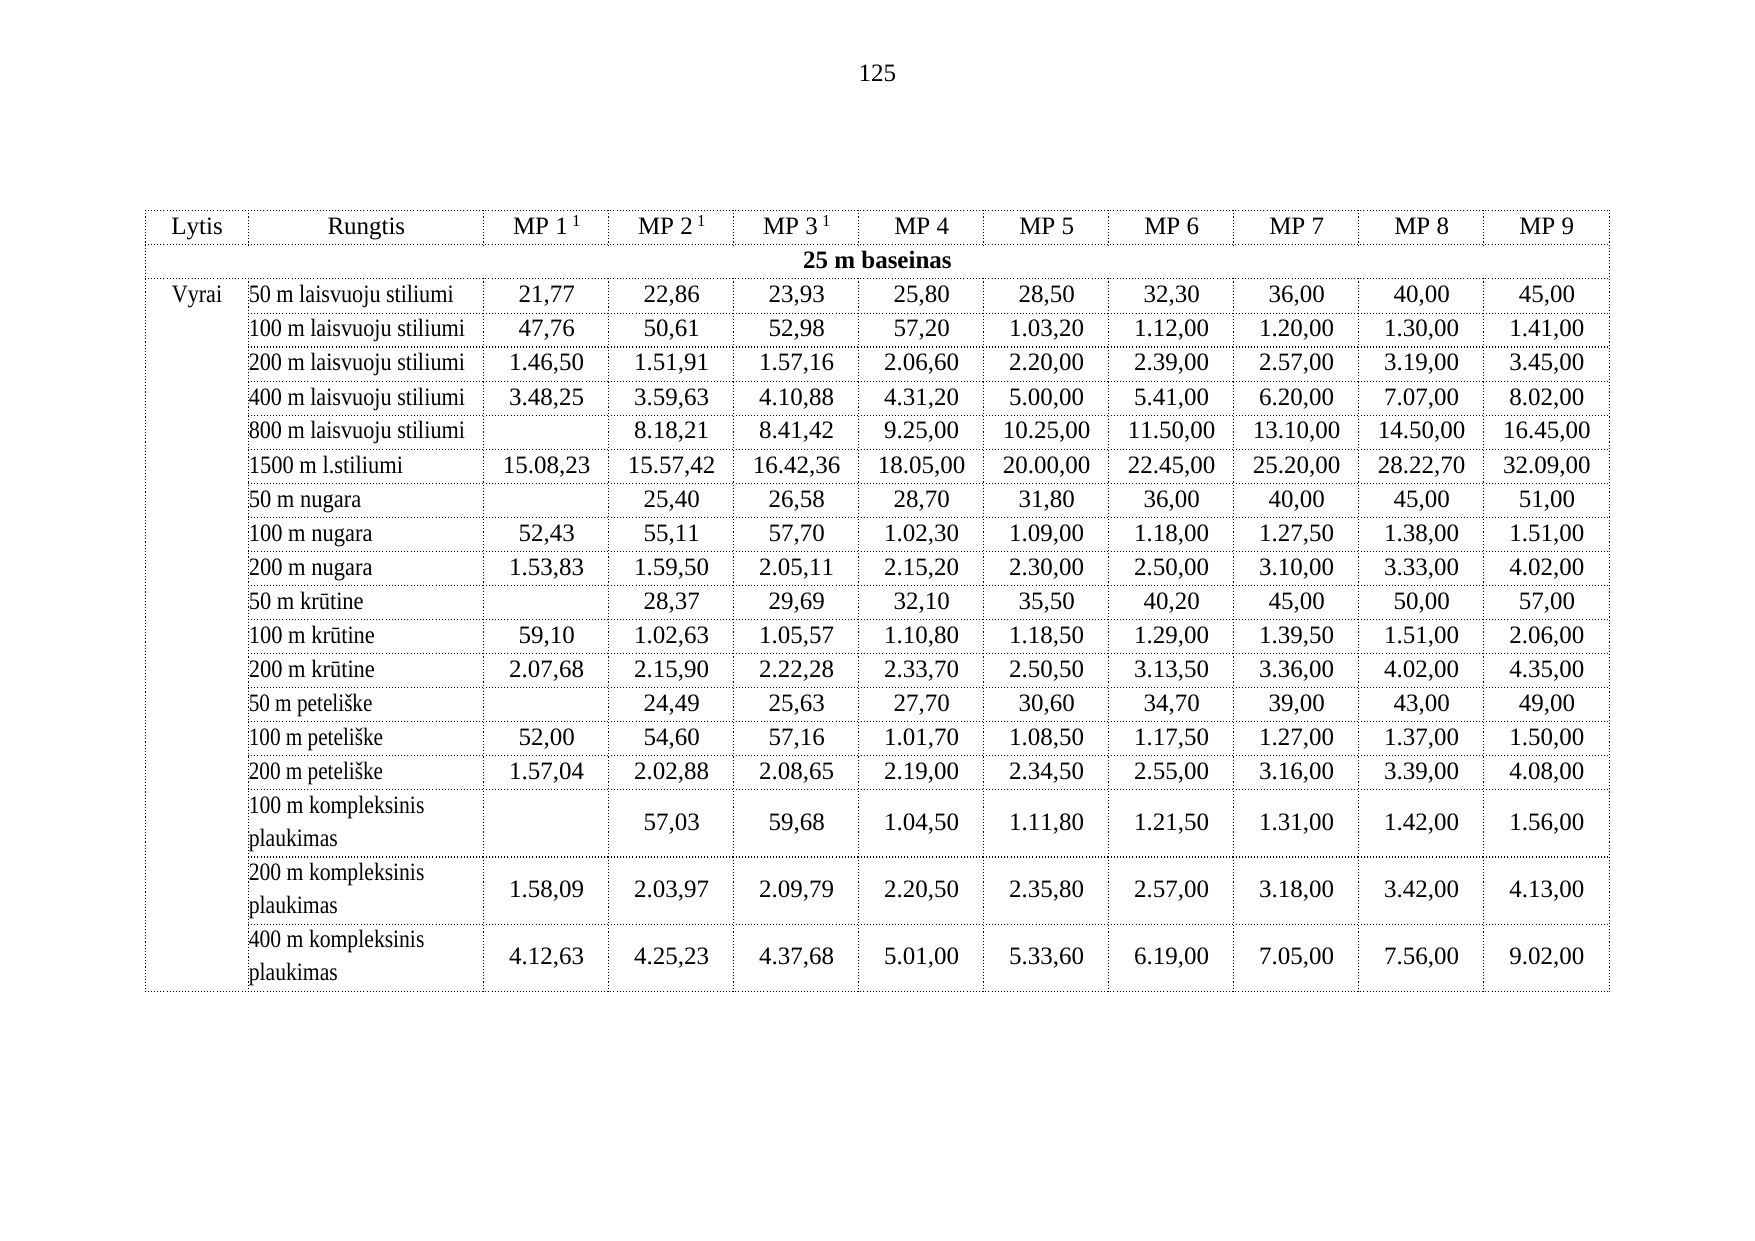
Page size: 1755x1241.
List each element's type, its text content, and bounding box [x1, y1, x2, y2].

table_cell 4.25,23 [609, 924, 734, 991]
table_cell 57,00 [1484, 585, 1609, 619]
table_cell 28,70 [859, 483, 984, 517]
table_cell 1.12,00 [1109, 313, 1234, 346]
table_cell 4.13,00 [1484, 856, 1609, 923]
table_cell 47,76 [484, 313, 609, 346]
table_cell 1.11,80 [984, 789, 1109, 856]
table_cell 2.07,68 [484, 653, 609, 687]
table_header MP 9 [1484, 210, 1609, 244]
table_cell 200 m peteliške [249, 755, 484, 789]
table_cell 7.56,00 [1359, 924, 1484, 991]
table_cell 3.48,25 [484, 381, 609, 414]
table_header Lytis [145, 210, 248, 244]
table_cell 7.07,00 [1359, 381, 1484, 414]
table_cell 1.02,30 [859, 517, 984, 551]
table_cell 35,50 [984, 585, 1109, 619]
table_header Rungtis [249, 210, 484, 244]
table_cell 22.45,00 [1109, 449, 1234, 483]
table_cell 32.09,00 [1484, 449, 1609, 483]
table_cell 2.03,97 [609, 856, 734, 923]
table_cell 1.02,63 [609, 619, 734, 653]
table_cell 3.39,00 [1359, 755, 1484, 789]
table_cell 2.20,00 [984, 346, 1109, 381]
table_cell 45,00 [1484, 278, 1609, 312]
table_cell 21,77 [484, 278, 609, 312]
table_cell 1.03,20 [984, 313, 1109, 346]
table_cell 50,00 [1359, 585, 1484, 619]
table_cell 3.45,00 [1484, 346, 1609, 381]
table_cell 3.16,00 [1234, 755, 1359, 789]
table_cell 1.17,50 [1109, 721, 1234, 755]
table_cell 1.18,00 [1109, 517, 1234, 551]
table_cell 1.30,00 [1359, 313, 1484, 346]
table_cell 3.13,50 [1109, 653, 1234, 687]
table_cell 2.33,70 [859, 653, 984, 687]
table_cell 29,69 [734, 585, 859, 619]
table_cell 5.00,00 [984, 381, 1109, 414]
table_cell 100 m kompleksinis plaukimas [249, 789, 484, 856]
table_cell 40,20 [1109, 585, 1234, 619]
table_cell 1.37,00 [1359, 721, 1484, 755]
table_cell 6.19,00 [1109, 924, 1234, 991]
table_cell 3.59,63 [609, 381, 734, 414]
table_cell 24,49 [609, 687, 734, 721]
table_cell 2.30,00 [984, 551, 1109, 585]
table_cell 8.41,42 [734, 415, 859, 449]
table_cell 13.10,00 [1234, 415, 1359, 449]
table_cell 1.41,00 [1484, 313, 1609, 346]
table_cell 25,40 [609, 483, 734, 517]
table_cell 55,11 [609, 517, 734, 551]
table_cell 1.56,00 [1484, 789, 1609, 856]
table_cell 1.27,00 [1234, 721, 1359, 755]
table_header MP 3 1 [734, 210, 859, 244]
table_cell 57,20 [859, 313, 984, 346]
table_cell 100 m laisvuoju stiliumi [249, 313, 484, 346]
table_cell Vyrai [145, 278, 248, 991]
table_cell 200 m kompleksinis plaukimas [249, 856, 484, 923]
table_cell 1.08,50 [984, 721, 1109, 755]
table_cell 2.55,00 [1109, 755, 1234, 789]
table_cell [484, 483, 609, 517]
table_cell 100 m krūtine [249, 619, 484, 653]
table_cell 1.10,80 [859, 619, 984, 653]
table_cell 22,86 [609, 278, 734, 312]
table_cell 8.02,00 [1484, 381, 1609, 414]
table_cell 2.15,20 [859, 551, 984, 585]
table_cell 2.06,00 [1484, 619, 1609, 653]
table_cell 51,00 [1484, 483, 1609, 517]
table_cell 4.02,00 [1359, 653, 1484, 687]
table_cell 32,10 [859, 585, 984, 619]
table_header MP 6 [1109, 210, 1234, 244]
table_cell 4.37,68 [734, 924, 859, 991]
table_cell [484, 585, 609, 619]
table_header MP 7 [1234, 210, 1359, 244]
table_cell 9.02,00 [1484, 924, 1609, 991]
table_cell 52,98 [734, 313, 859, 346]
table_cell 2.08,65 [734, 755, 859, 789]
table_cell 28,50 [984, 278, 1109, 312]
table_cell 50 m nugara [249, 483, 484, 517]
table_cell 31,80 [984, 483, 1109, 517]
table_cell 2.05,11 [734, 551, 859, 585]
table_cell 3.19,00 [1359, 346, 1484, 381]
table_cell 1.51,00 [1484, 517, 1609, 551]
table_cell 57,16 [734, 721, 859, 755]
table_cell 2.22,28 [734, 653, 859, 687]
table_cell 10.25,00 [984, 415, 1109, 449]
table_cell 18.05,00 [859, 449, 984, 483]
table_cell 1.57,16 [734, 346, 859, 381]
table_cell 4.12,63 [484, 924, 609, 991]
table_header MP 2 1 [609, 210, 734, 244]
table_cell 36,00 [1109, 483, 1234, 517]
table_cell 1.04,50 [859, 789, 984, 856]
table_cell 39,00 [1234, 687, 1359, 721]
table_cell 32,30 [1109, 278, 1234, 312]
table_header MP 1 1 [484, 210, 609, 244]
table_cell 50 m peteliške [249, 687, 484, 721]
table_cell 50,61 [609, 313, 734, 346]
table_cell 54,60 [609, 721, 734, 755]
table_cell [484, 415, 609, 449]
table_cell 1.39,50 [1234, 619, 1359, 653]
table_cell 200 m krūtine [249, 653, 484, 687]
table_cell 36,00 [1234, 278, 1359, 312]
table_cell 7.05,00 [1234, 924, 1359, 991]
table_cell 50 m krūtine [249, 585, 484, 619]
table_cell 400 m kompleksinis plaukimas [249, 924, 484, 991]
table_cell 3.33,00 [1359, 551, 1484, 585]
table_cell 1.53,83 [484, 551, 609, 585]
table_cell 15.57,42 [609, 449, 734, 483]
table_cell 1.21,50 [1109, 789, 1234, 856]
table_cell 1.51,00 [1359, 619, 1484, 653]
table_cell 30,60 [984, 687, 1109, 721]
table_cell 2.50,50 [984, 653, 1109, 687]
table_cell 1.20,00 [1234, 313, 1359, 346]
table_cell 100 m nugara [249, 517, 484, 551]
table_cell 1.27,50 [1234, 517, 1359, 551]
table_cell 2.57,00 [1109, 856, 1234, 923]
table_cell 5.33,60 [984, 924, 1109, 991]
table_cell 20.00,00 [984, 449, 1109, 483]
table_header MP 8 [1359, 210, 1484, 244]
table_cell 2.50,00 [1109, 551, 1234, 585]
table_cell 1.42,00 [1359, 789, 1484, 856]
table_cell 15.08,23 [484, 449, 609, 483]
table_cell 1.50,00 [1484, 721, 1609, 755]
table_cell 4.10,88 [734, 381, 859, 414]
table_cell 2.06,60 [859, 346, 984, 381]
table_cell 200 m laisvuoju stiliumi [249, 346, 484, 381]
table_cell 26,58 [734, 483, 859, 517]
table_cell 45,00 [1359, 483, 1484, 517]
table_cell 3.18,00 [1234, 856, 1359, 923]
table_cell 1.18,50 [984, 619, 1109, 653]
table_cell [484, 789, 609, 856]
table_cell 16.45,00 [1484, 415, 1609, 449]
table_cell 1.46,50 [484, 346, 609, 381]
table_cell 400 m laisvuoju stiliumi [249, 381, 484, 414]
table_cell 1.58,09 [484, 856, 609, 923]
table_cell 2.20,50 [859, 856, 984, 923]
table_cell 50 m laisvuoju stiliumi [249, 278, 484, 312]
table_cell 1.59,50 [609, 551, 734, 585]
table_cell 52,43 [484, 517, 609, 551]
table_cell [484, 687, 609, 721]
table_cell 25,63 [734, 687, 859, 721]
table_cell 34,70 [1109, 687, 1234, 721]
table_cell 43,00 [1359, 687, 1484, 721]
table_cell 100 m peteliške [249, 721, 484, 755]
table_cell 59,68 [734, 789, 859, 856]
table_cell 57,03 [609, 789, 734, 856]
table_cell 25 m baseinas [145, 244, 1609, 278]
table_cell 1.01,70 [859, 721, 984, 755]
table_cell 6.20,00 [1234, 381, 1359, 414]
table_cell 1.38,00 [1359, 517, 1484, 551]
table_cell 1.51,91 [609, 346, 734, 381]
table_cell 3.42,00 [1359, 856, 1484, 923]
table_cell 1.09,00 [984, 517, 1109, 551]
table_cell 5.41,00 [1109, 381, 1234, 414]
table_cell 2.34,50 [984, 755, 1109, 789]
table_cell 1.57,04 [484, 755, 609, 789]
table_cell 5.01,00 [859, 924, 984, 991]
table_header MP 4 [859, 210, 984, 244]
table_cell 2.19,00 [859, 755, 984, 789]
table_cell 45,00 [1234, 585, 1359, 619]
table_header MP 5 [984, 210, 1109, 244]
table_cell 4.31,20 [859, 381, 984, 414]
table_cell 2.02,88 [609, 755, 734, 789]
table_cell 16.42,36 [734, 449, 859, 483]
table_cell 59,10 [484, 619, 609, 653]
table_cell 57,70 [734, 517, 859, 551]
table_cell 2.57,00 [1234, 346, 1359, 381]
table_cell 2.39,00 [1109, 346, 1234, 381]
table_cell 40,00 [1234, 483, 1359, 517]
table_cell 4.08,00 [1484, 755, 1609, 789]
table_cell 40,00 [1359, 278, 1484, 312]
table_cell 3.10,00 [1234, 551, 1359, 585]
table_cell 200 m nugara [249, 551, 484, 585]
table_cell 1.29,00 [1109, 619, 1234, 653]
table_cell 4.35,00 [1484, 653, 1609, 687]
table_cell 28,37 [609, 585, 734, 619]
table_cell 2.35,80 [984, 856, 1109, 923]
table_cell 49,00 [1484, 687, 1609, 721]
table_cell 2.15,90 [609, 653, 734, 687]
table_cell 28.22,70 [1359, 449, 1484, 483]
table_cell 2.09,79 [734, 856, 859, 923]
table_cell 8.18,21 [609, 415, 734, 449]
table_cell 27,70 [859, 687, 984, 721]
table_cell 52,00 [484, 721, 609, 755]
table_cell 14.50,00 [1359, 415, 1484, 449]
table_cell 1.31,00 [1234, 789, 1359, 856]
table_cell 3.36,00 [1234, 653, 1359, 687]
table_cell 9.25,00 [859, 415, 984, 449]
table_cell 25,80 [859, 278, 984, 312]
table_cell 23,93 [734, 278, 859, 312]
table_cell 11.50,00 [1109, 415, 1234, 449]
table_cell 4.02,00 [1484, 551, 1609, 585]
table_cell 1500 m l.stiliumi [249, 449, 484, 483]
table_cell 800 m laisvuoju stiliumi [249, 415, 484, 449]
table_cell 1.05,57 [734, 619, 859, 653]
table_cell 25.20,00 [1234, 449, 1359, 483]
